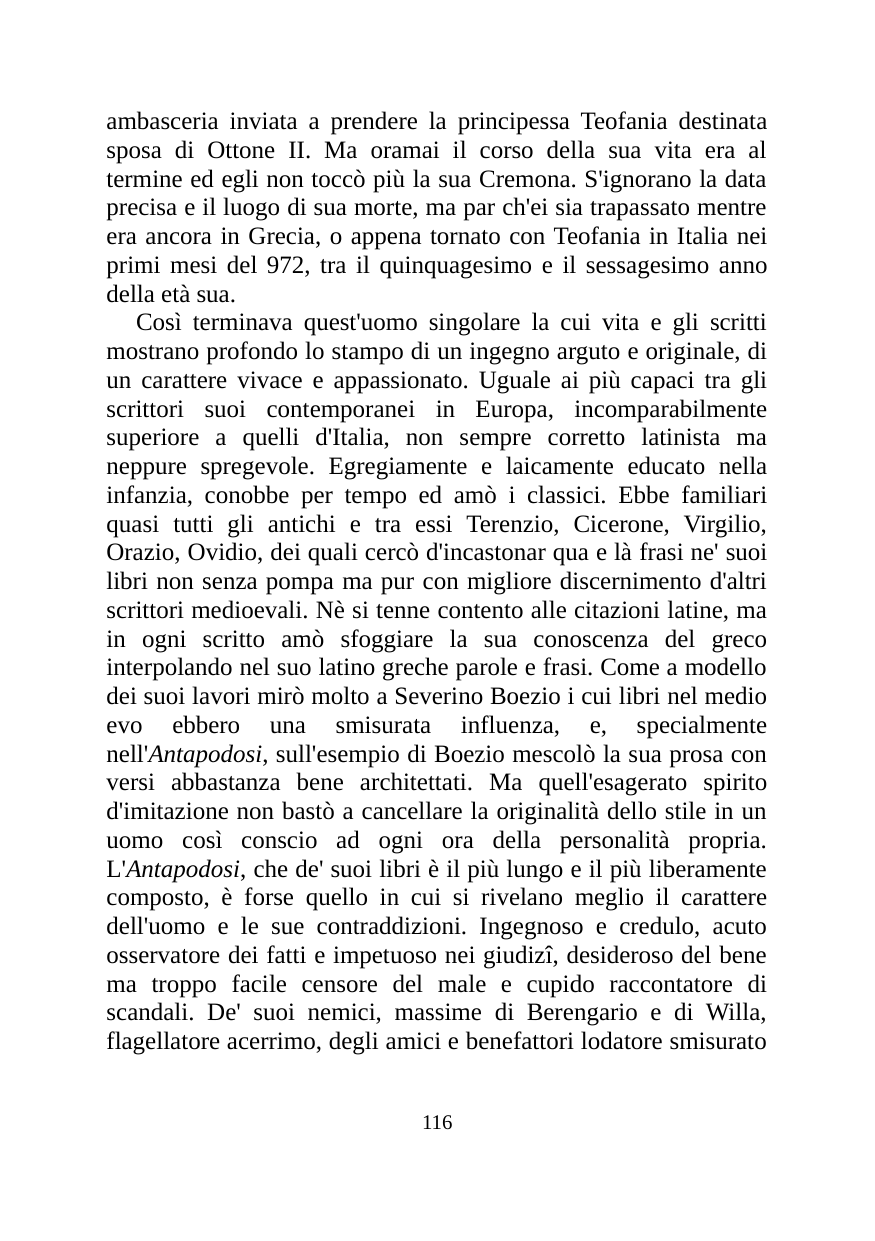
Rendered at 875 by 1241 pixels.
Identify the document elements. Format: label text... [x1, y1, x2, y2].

text ambasceria inviata a prendere la principessa Teofania destinata sposa di Ottone II. Ma oramai il corso della sua vita era al termine ed egli non toccò più la sua Cremona. S'ignorano la data precisa e il luogo di sua morte, ma par ch'ei sia trapassato mentre era ancora in Grecia, o appena tornato con Teofania in Italia nei primi mesi del 972, tra il quinquagesimo e il sessagesimo anno della età sua. [106, 106, 768, 307]
text Così terminava quest'uomo singolare la cui vita e gli scritti mostrano profondo lo stampo di un ingegno arguto e originale, di un carattere vivace e appassionato. Uguale ai più capaci tra gli scrittori suoi contemporanei in Europa, incomparabilmente superiore a quelli d'Italia, non sempre corretto latinista ma neppure spregevole. Egregiamente e laicamente educato nella infanzia, conobbe per tempo ed amò i classici. Ebbe familiari quasi tutti gli antichi e tra essi Terenzio, Cicerone, Virgilio, Orazio, Ovidio, dei quali cercò d'incastonar qua e là frasi ne' suoi libri non senza pompa ma pur con migliore discernimento d'altri scrittori medioevali. Nè si tenne contento alle citazioni latine, ma in ogni scritto amò sfoggiare la sua conoscenza del greco interpolando nel suo latino greche parole e frasi. Come a modello dei suoi lavori mirò molto a Severino Boezio i cui libri nel medio evo ebbero una smisurata influenza, e, specialmente nell'Antapodosi, sull'esempio di Boezio mescolò la sua prosa con versi abbastanza bene architettati. Ma quell'esagerato spirito d'imitazione non bastò a cancellare la originalità dello stile in un uomo così conscio ad ogni ora della personalità propria. L'Antapodosi, che de' suoi libri è il più lungo e il più liberamente composto, è forse quello in cui si rivelano meglio il carattere dell'uomo e le sue contraddizioni. Ingegnoso e credulo, acuto osservatore dei fatti e impetuoso nei giudizî, desideroso del bene ma troppo facile censore del male e cupido raccontatore di scandali. De' suoi nemici, massime di Berengario e di Willa, flagellatore acerrimo, degli amici e benefattori lodatore smisurato [106, 307, 768, 1055]
